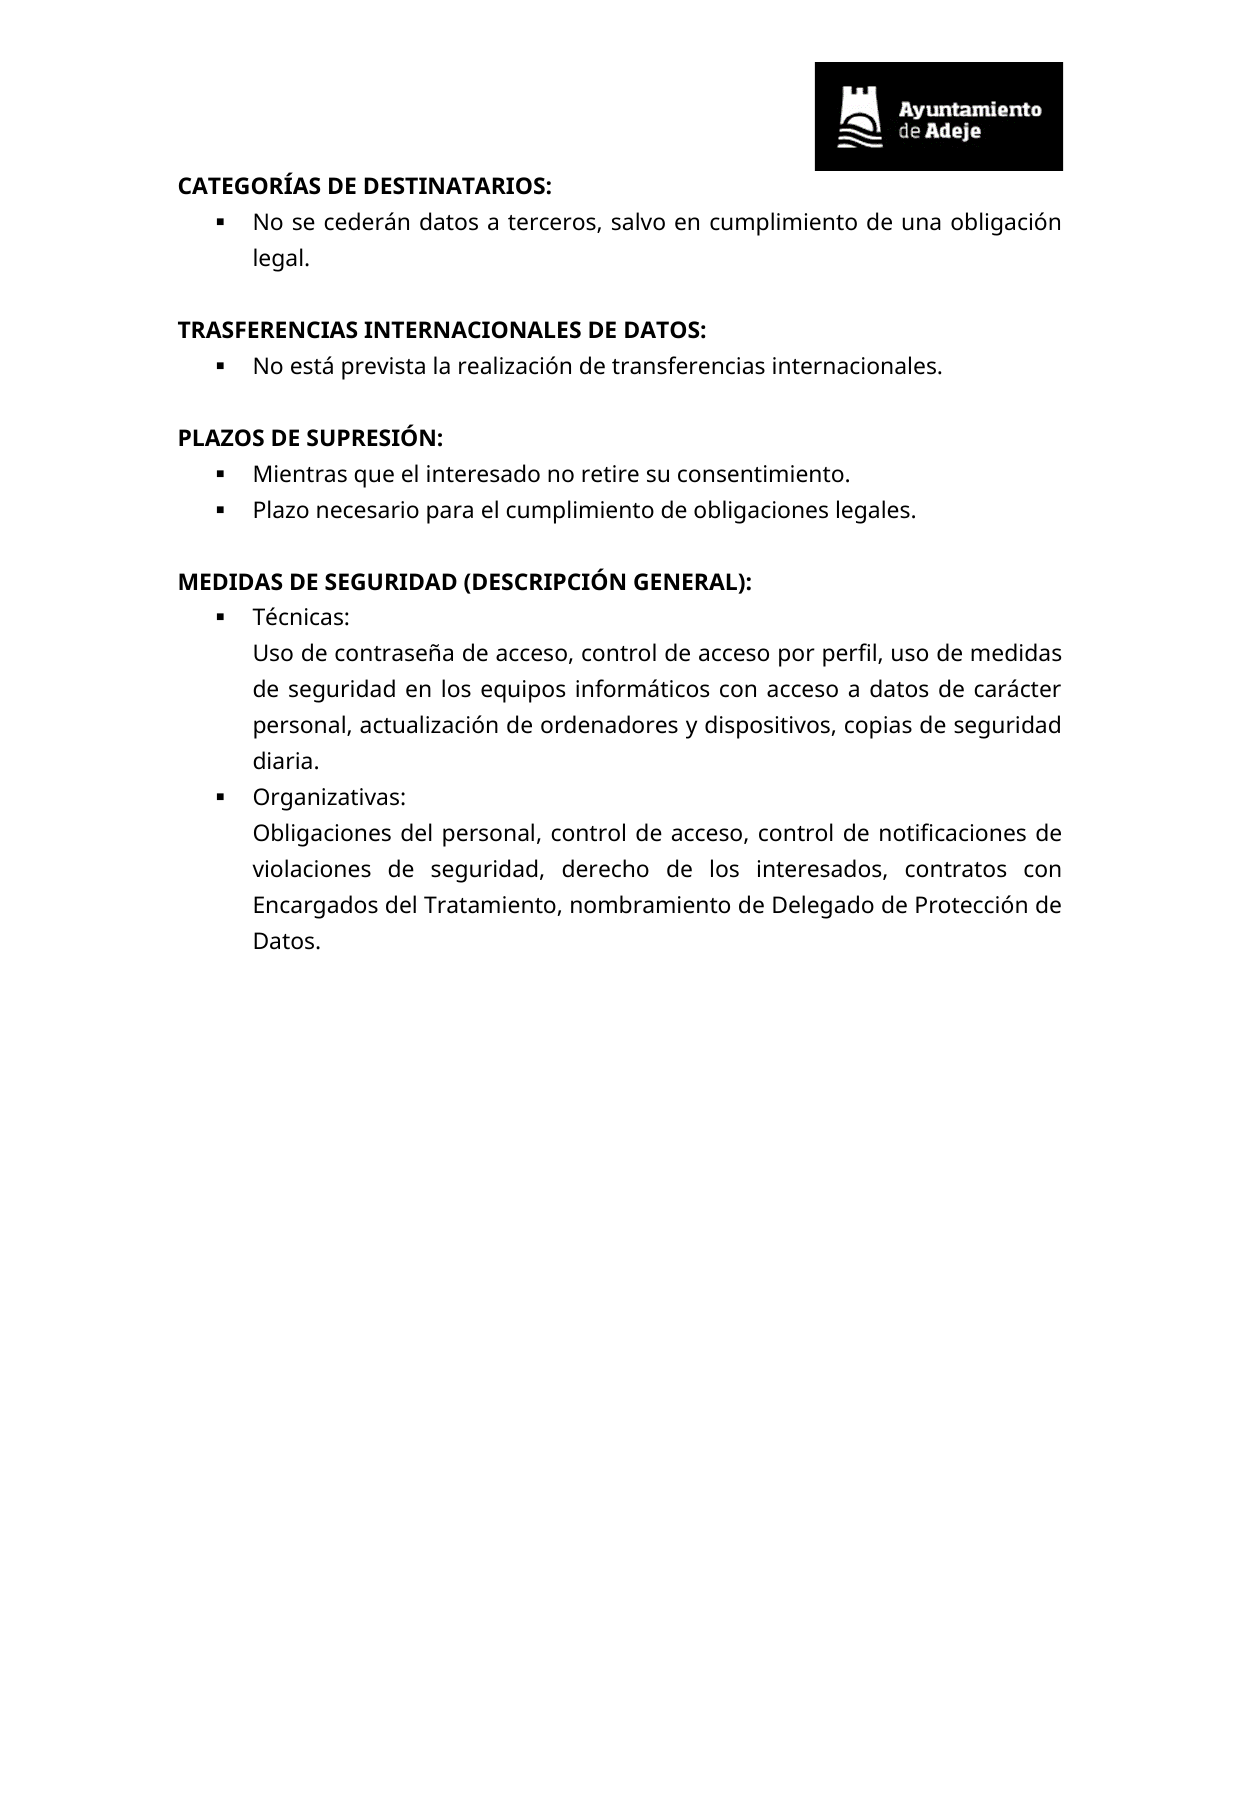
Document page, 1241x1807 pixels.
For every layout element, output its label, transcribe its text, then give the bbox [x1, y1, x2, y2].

list No se cederán datos a terceros, salvo en cumplimiento de una obligación legal. [215, 206, 1063, 273]
text CATEGORÍAS DE DESTINATARIOS: [177, 170, 1063, 201]
list Organizativas: [215, 781, 1063, 812]
list Uso de contraseña de acceso, control de acceso por perfil, uso de medidas de seguridad en los equipos informáticos con acceso a datos de carácter personal, actualización de ordenadores y dispositivos, copias de seguridad diaria. [252, 637, 1063, 776]
list Obligaciones del personal, control de acceso, control de notificaciones de violaciones de seguridad, derecho de los interesados, contratos con Encargados del Tratamiento, nombramiento de Delegado de Protección de Datos. [252, 817, 1063, 956]
list No está prevista la realización de transferencias internacionales. [215, 350, 1063, 381]
list Mientras que el interesado no retire su consentimiento. [215, 458, 1063, 489]
text MEDIDAS DE SEGURIDAD (DESCRIPCIÓN GENERAL): [177, 565, 1063, 597]
list Plazo necesario para el cumplimiento de obligaciones legales. [215, 493, 1063, 525]
text TRASFERENCIAS INTERNACIONALES DE DATOS: [177, 314, 1063, 345]
text PLAZOS DE SUPRESIÓN: [177, 422, 1063, 453]
list Técnicas: [215, 601, 1063, 633]
